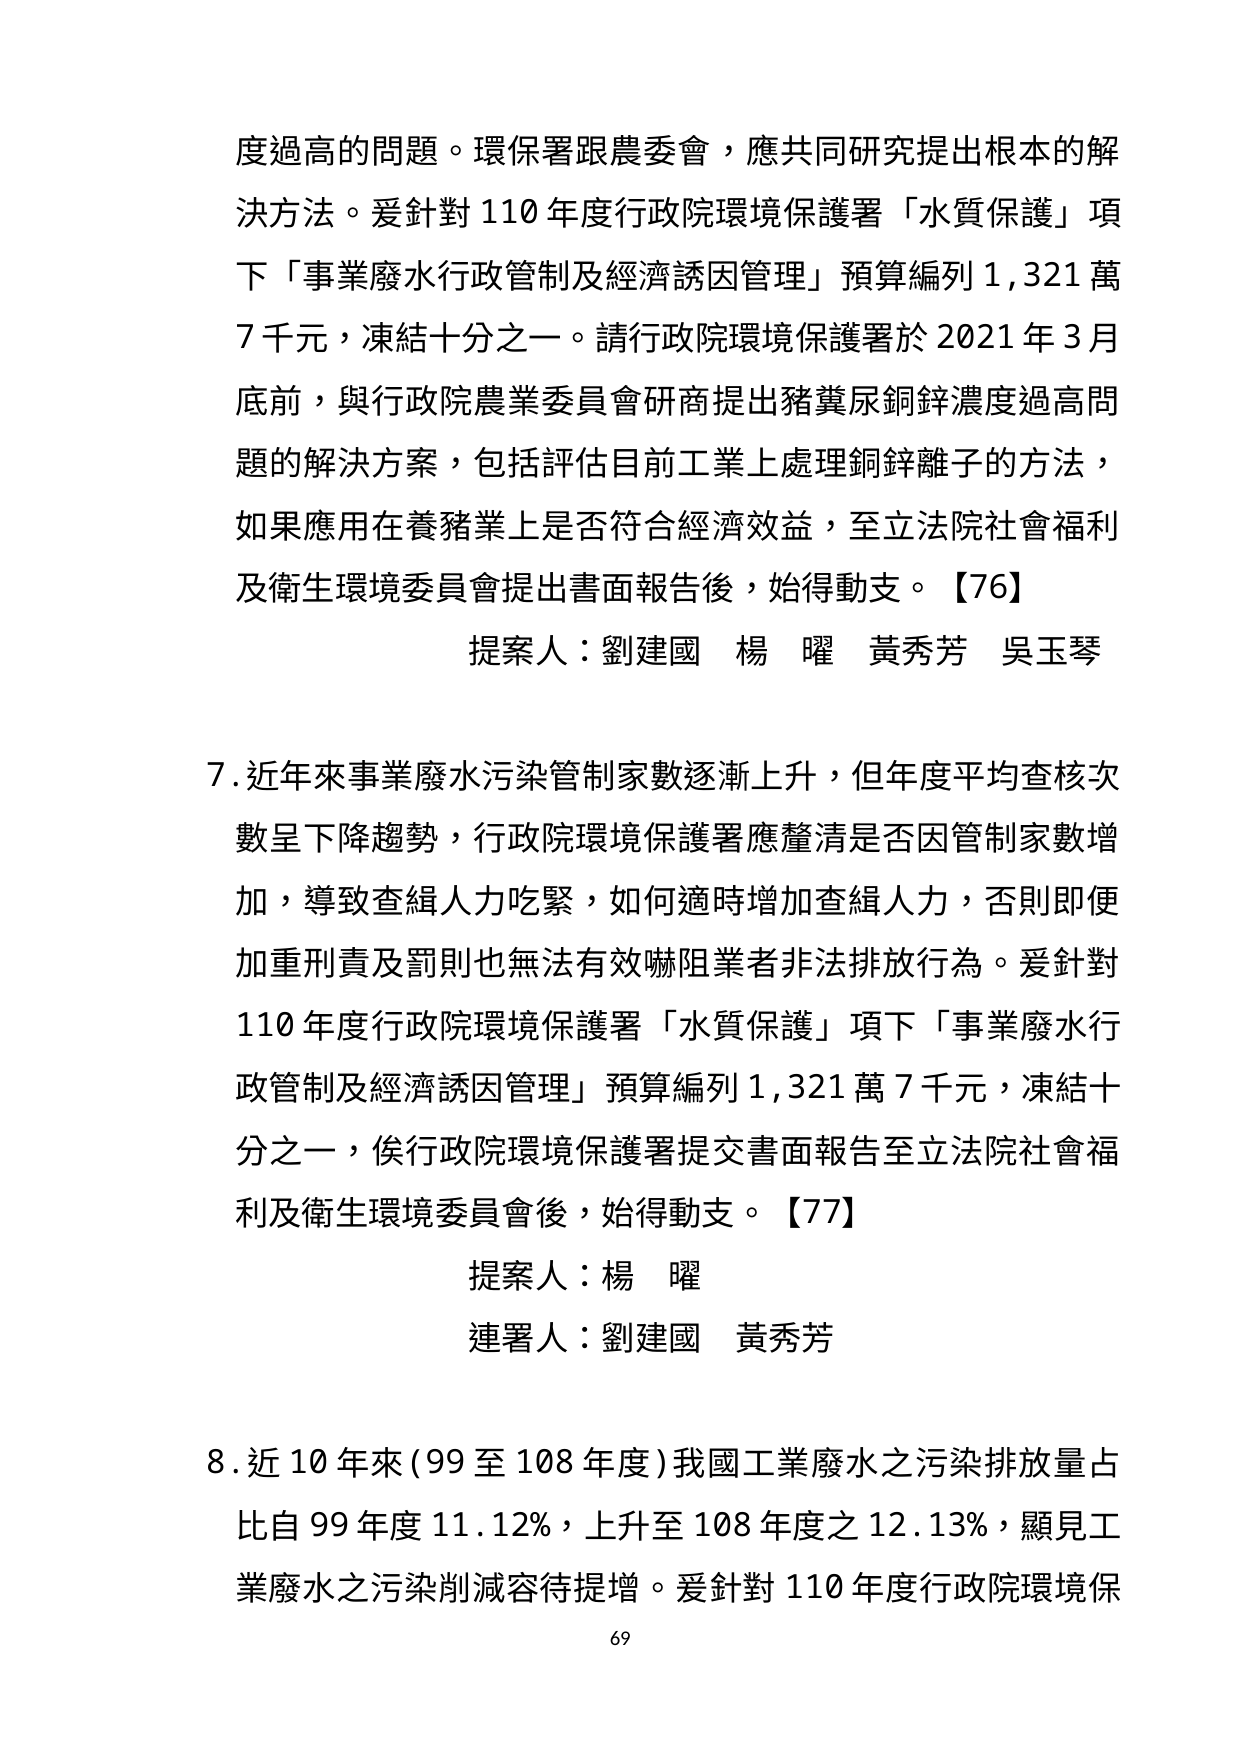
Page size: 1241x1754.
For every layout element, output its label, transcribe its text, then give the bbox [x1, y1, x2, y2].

text 8.近10年來(99至108年度)我國工業廢水之污染排放量占比自99年度11.12%，上升至108年度之12.13%，顯見工業廢水之污染削減容待提增。爰針對110年度行政院環境保 [206, 1419, 1122, 1607]
text 7.近年來事業廢水污染管制家數逐漸上升，但年度平均查核次數呈下降趨勢，行政院環境保護署應釐清是否因管制家數增加，導致查緝人力吃緊，如何適時增加查緝人力，否則即便加重刑責及罰則也無法有效嚇阻業者非法排放行為。爰針對110年度行政院環境保護署「水質保護」項下「事業廢水行政管制及經濟誘因管理」預算編列1,321萬7千元，凍結十分之一，俟行政院環境保護署提交書面報告至立法院社會福利及衛生環境委員會後，始得動支。【77】 [206, 732, 1122, 1232]
text 連署人：劉建國 黃秀芳 [468, 1294, 1122, 1357]
text 提案人：楊 曜 [468, 1232, 1122, 1294]
text 提案人：劉建國 楊 曜 黃秀芳 吳玉琴 [468, 607, 1122, 669]
text 度過高的問題。環保署跟農委會，應共同研究提出根本的解決方法。爰針對110年度行政院環境保護署「水質保護」項下「事業廢水行政管制及經濟誘因管理」預算編列1,321萬7千元，凍結十分之一。請行政院環境保護署於2021年3月底前，與行政院農業委員會研商提出豬糞尿銅鋅濃度過高問題的解決方案，包括評估目前工業上處理銅鋅離子的方法，如果應用在養豬業上是否符合經濟效益，至立法院社會福利及衛生環境委員會提出書面報告後，始得動支。【76】 [206, 107, 1122, 607]
